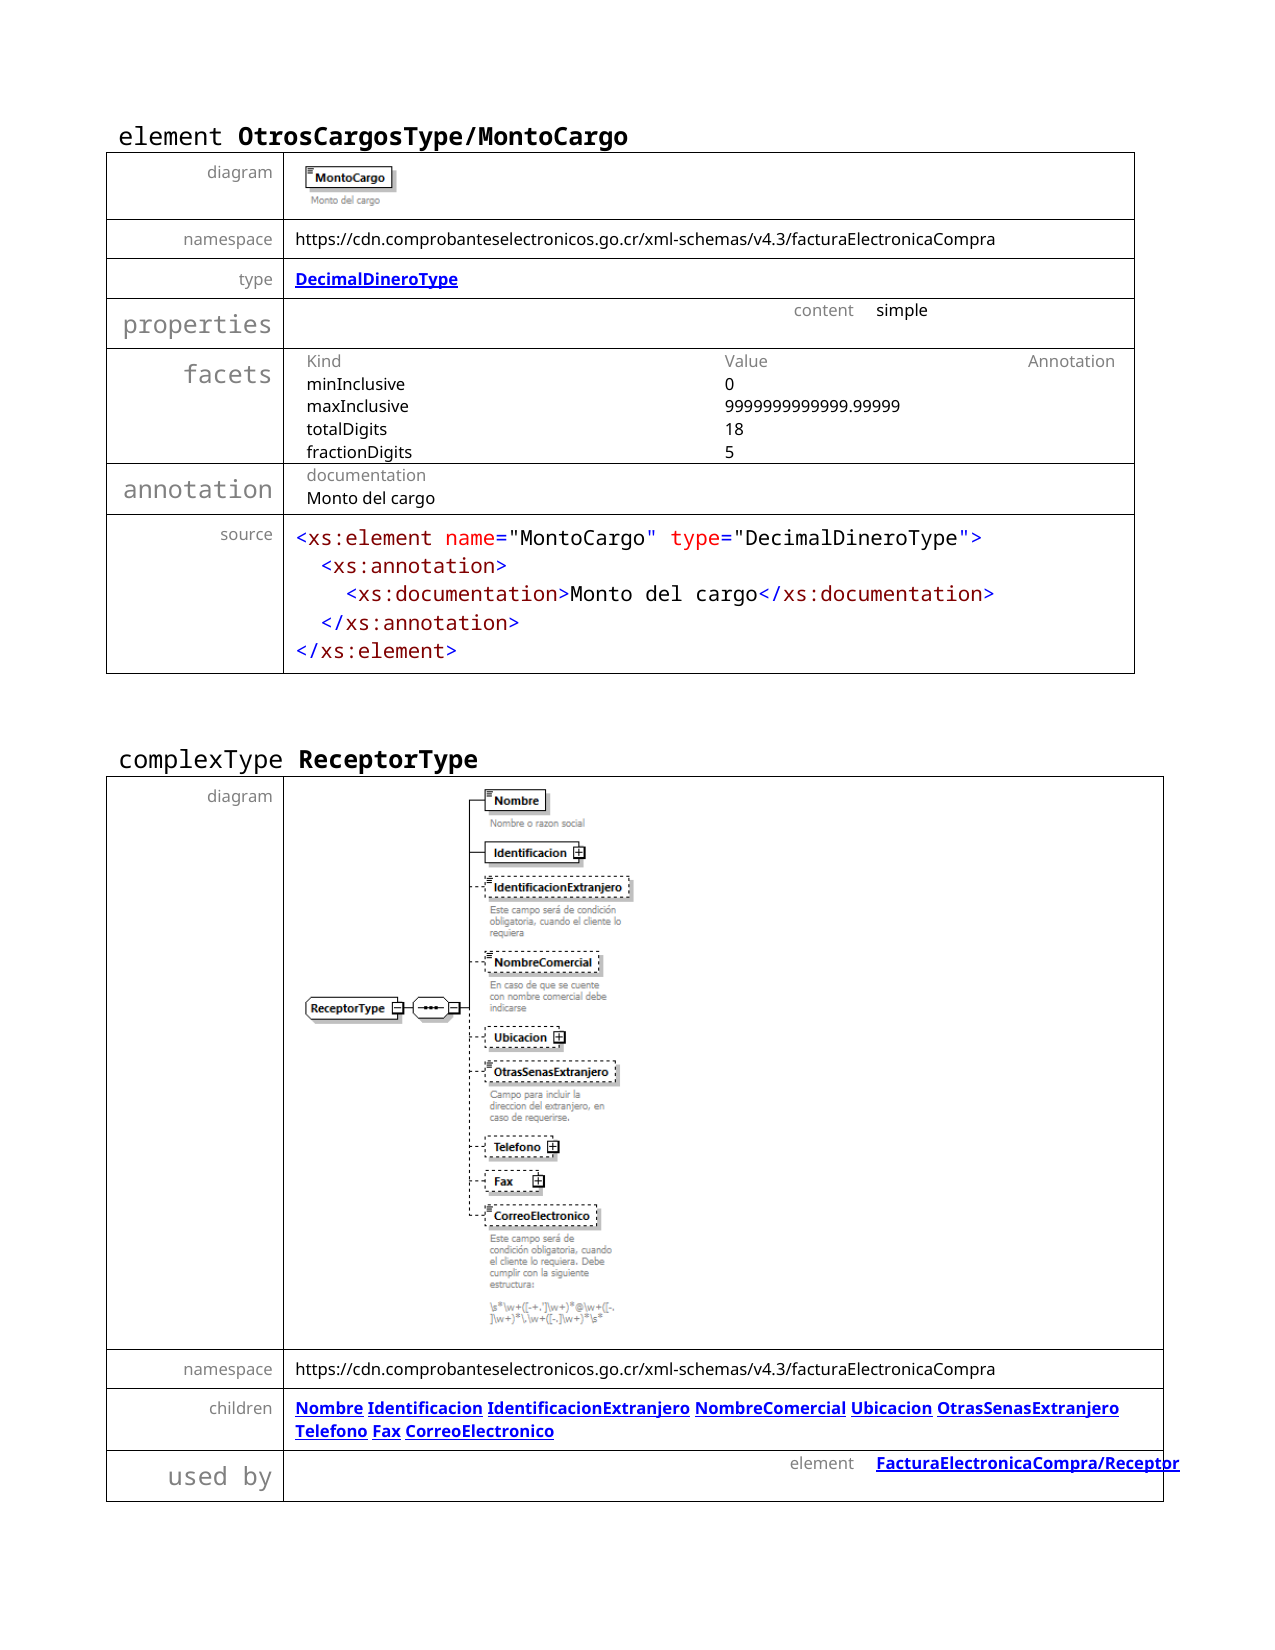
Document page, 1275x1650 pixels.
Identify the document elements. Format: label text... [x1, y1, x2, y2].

table_cell minInclusive [295, 372, 713, 395]
table_cell namespace [107, 1350, 283, 1388]
table_cell DecimalDineroType [284, 259, 1134, 298]
table_cell 9999999999999.99999 [713, 395, 1017, 417]
text complexType ReceptorType [118, 742, 1157, 776]
picture [295, 161, 407, 211]
table_header Annotation [1017, 349, 1134, 372]
table_cell [284, 464, 1134, 514]
table_cell 18 [713, 418, 1017, 440]
table_cell maxInclusive [295, 395, 713, 417]
table_header FacturaElectronicaCompra/Receptor [865, 1451, 1163, 1474]
table_cell Monto del cargo [295, 487, 1134, 509]
table_header [284, 153, 1134, 219]
table_cell [1017, 395, 1134, 417]
table_cell totalDigits [295, 418, 713, 440]
table_cell 5 [713, 440, 1017, 463]
table_header content [295, 299, 865, 321]
table_cell [284, 349, 1134, 463]
table_cell properties [107, 299, 283, 348]
table_header documentation [295, 464, 1134, 487]
table_header [284, 777, 1163, 1349]
table_cell fractionDigits [295, 440, 713, 463]
picture [295, 784, 644, 1341]
table_cell source [107, 515, 283, 673]
table_cell [284, 1451, 1163, 1501]
table_header diagram [107, 153, 283, 219]
table_header element [295, 1451, 865, 1474]
table_cell Nombre Identificacion IdentificacionExtranjero NombreComercial Ubicacion OtrasSenasExtranjero Telefono Fax CorreoElectronico [284, 1389, 1163, 1450]
table_cell [1017, 372, 1134, 395]
text element OtrosCargosType/MontoCargo [118, 118, 1157, 152]
table_cell [1017, 418, 1134, 440]
table_cell type [107, 259, 283, 298]
table_cell https://cdn.comprobanteselectronicos.go.cr/xml-schemas/v4.3/facturaElectronicaCompra [284, 1350, 1163, 1388]
table_header diagram [107, 777, 283, 1349]
table_header simple [865, 299, 1134, 321]
table_cell namespace [107, 220, 283, 258]
table_cell annotation [107, 464, 283, 514]
table_cell [1017, 440, 1134, 463]
table_cell <xs:element name="MontoCargo" type="DecimalDineroType"> <xs:annotation> <xs:documentation>Monto del cargo</xs:documentation> </xs:annotation> </xs:element> [284, 515, 1134, 673]
table_cell used by [107, 1451, 283, 1501]
table_cell facets [107, 349, 283, 463]
table_cell 0 [713, 372, 1017, 395]
table_header Value [713, 349, 1017, 372]
table_cell children [107, 1389, 283, 1450]
table_header Kind [295, 349, 713, 372]
table_cell [284, 299, 1134, 348]
table_cell https://cdn.comprobanteselectronicos.go.cr/xml-schemas/v4.3/facturaElectronicaCompra [284, 220, 1134, 258]
